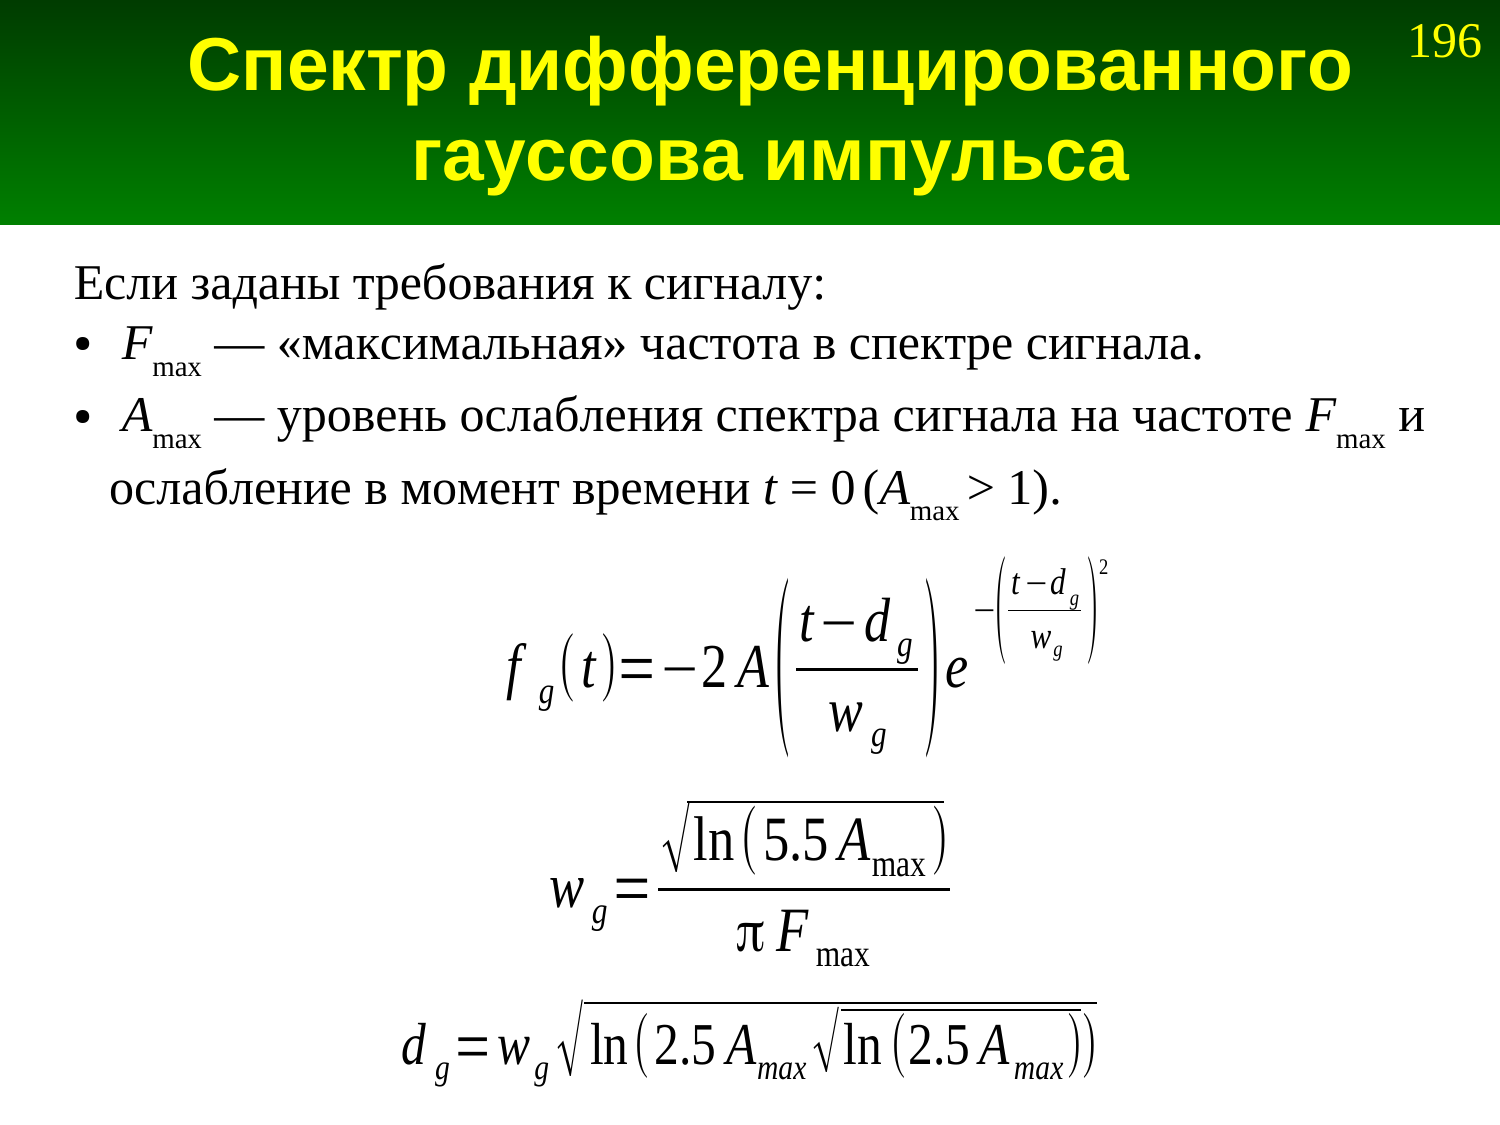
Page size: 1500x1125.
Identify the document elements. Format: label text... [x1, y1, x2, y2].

chart [535, 797, 965, 975]
text_box Если заданы требования к сигналу: Fmax — «максимальная» частота в спектре сигнала. Amax — уровень ослабления спектра сигнала на частоте Fmax и ослабление в момент времени t = 0 (Amax > 1). [59, 242, 1453, 679]
chart [483, 555, 1120, 762]
chart [388, 998, 1112, 1087]
title Спектр дифференцированного гауссова импульса [100, 7, 1441, 204]
